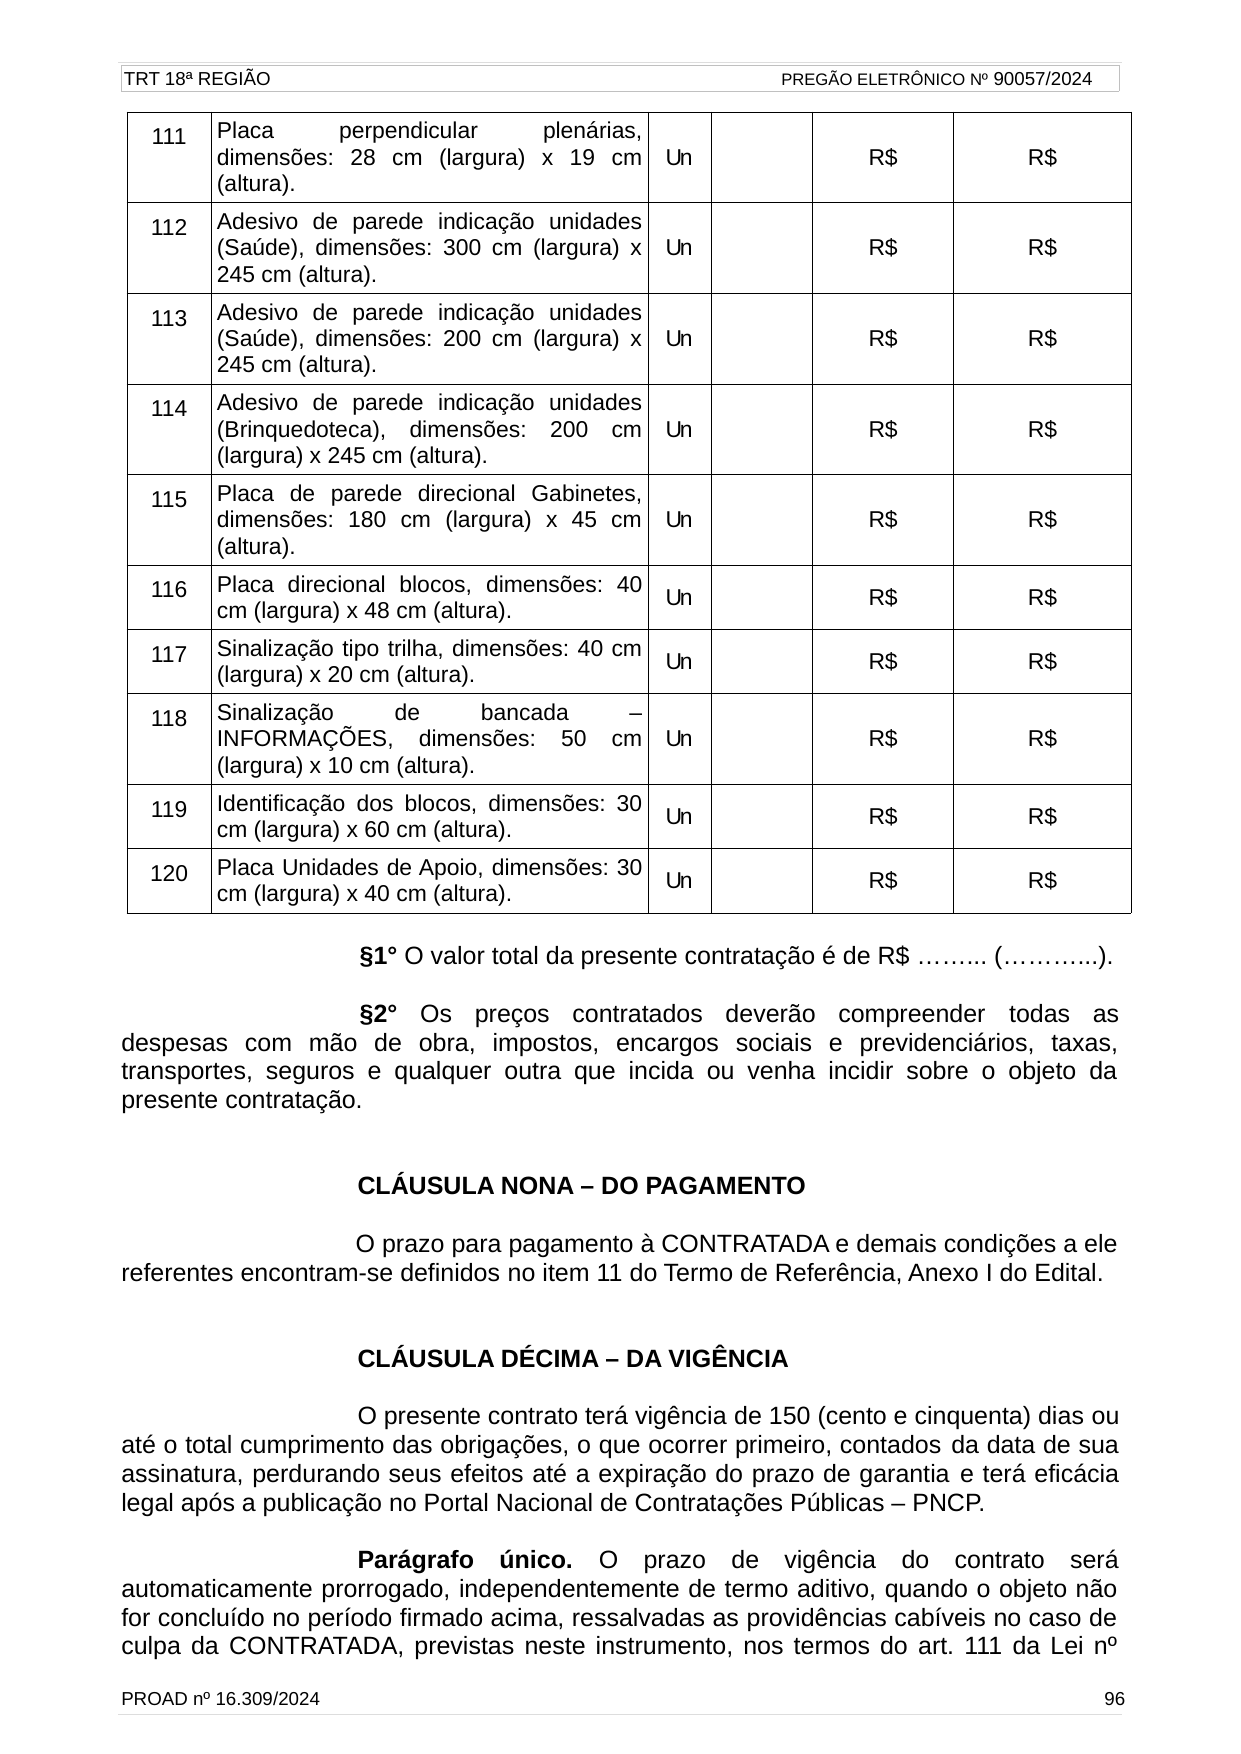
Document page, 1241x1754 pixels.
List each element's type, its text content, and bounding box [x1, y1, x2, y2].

table_cell 113 [128, 294, 211, 383]
table_cell 118 [128, 694, 211, 784]
table_cell R$ [813, 849, 953, 912]
table_cell 115 [128, 475, 211, 565]
table_cell R$ [813, 566, 953, 629]
table_cell R$ [813, 785, 953, 848]
table_cell R$ [813, 694, 953, 784]
table_cell [712, 566, 812, 629]
table_cell R$ [813, 385, 953, 474]
table_cell Placa de parede direcional Gabinetes, dimensões: 180 cm (largura) x 45 cm (altura). [212, 475, 648, 565]
text O prazo para pagamento à CONTRATADA e demais condições a ele referentes encontram-se definidos no item 11 do Termo de Referência, Anexo I do Edital. [121, 1229, 1119, 1286]
table_cell R$ [954, 630, 1131, 693]
table_cell Un [649, 113, 711, 202]
table_cell 114 [128, 385, 211, 474]
table_cell Un [649, 785, 711, 848]
text CLÁUSULA NONA – DO PAGAMENTO [121, 1171, 1119, 1200]
table_cell Un [649, 294, 711, 383]
text Parágrafo único. O prazo de vigência do contrato será automaticamente prorrogado, independentemente de termo aditivo, quando o objeto não for concluído no período firmado acima, ressalvadas as providências cabíveis no caso de culpa da CONTRATADA, previstas neste instrumento, nos termos do art. 111 da Lei nº [121, 1545, 1119, 1660]
table_cell Un [649, 385, 711, 474]
table_cell R$ [954, 475, 1131, 565]
table_cell R$ [954, 694, 1131, 784]
table_cell 120 [128, 849, 211, 912]
table_cell [712, 694, 812, 784]
table_cell 117 [128, 630, 211, 693]
table_cell Placa direcional blocos, dimensões: 40 cm (largura) x 48 cm (altura). [212, 566, 648, 629]
table_cell R$ [954, 294, 1131, 383]
table_cell R$ [813, 630, 953, 693]
table_cell Un [649, 475, 711, 565]
table_cell Placa Unidades de Apoio, dimensões: 30 cm (largura) x 40 cm (altura). [212, 849, 648, 912]
text §1° O valor total da presente contratação é de R$ ……... (………...). [121, 941, 1119, 970]
table_cell R$ [954, 203, 1131, 293]
table_cell 111 [128, 113, 211, 202]
text CLÁUSULA DÉCIMA – DA VIGÊNCIA [121, 1344, 1119, 1372]
text O presente contrato terá vigência de 150 (cento e cinquenta) dias ou até o total cumprimento das obrigações, o que ocorrer primeiro, contados da data de sua assinatura, perdurando seus efeitos até a expiração do prazo de garantia e terá eficácia legal após a publicação no Portal Nacional de Contratações Públicas – PNCP. [121, 1401, 1119, 1516]
table_cell [712, 849, 812, 912]
table_cell Un [649, 203, 711, 293]
table_cell Un [649, 566, 711, 629]
table_cell Un [649, 694, 711, 784]
table_cell Un [649, 849, 711, 912]
table_cell 112 [128, 203, 211, 293]
table_cell R$ [813, 294, 953, 383]
table_cell [712, 785, 812, 848]
table_cell R$ [954, 785, 1131, 848]
table_cell R$ [954, 113, 1131, 202]
table_cell R$ [954, 849, 1131, 912]
table_cell [712, 475, 812, 565]
table_cell R$ [813, 113, 953, 202]
table_cell Adesivo de parede indicação unidades (Saúde), dimensões: 200 cm (largura) x 245 cm (altura). [212, 294, 648, 383]
table_cell R$ [813, 475, 953, 565]
table_cell Sinalização tipo trilha, dimensões: 40 cm (largura) x 20 cm (altura). [212, 630, 648, 693]
table_cell [712, 203, 812, 293]
table_cell [712, 294, 812, 383]
table_cell 119 [128, 785, 211, 848]
table_cell Identificação dos blocos, dimensões: 30 cm (largura) x 60 cm (altura). [212, 785, 648, 848]
table_cell 116 [128, 566, 211, 629]
table_cell [712, 630, 812, 693]
table_cell Placa perpendicular plenárias, dimensões: 28 cm (largura) x 19 cm (altura). [212, 113, 648, 202]
table_cell Adesivo de parede indicação unidades (Saúde), dimensões: 300 cm (largura) x 245 cm (altura). [212, 203, 648, 293]
table_cell Un [649, 630, 711, 693]
table_cell R$ [954, 566, 1131, 629]
table_cell Adesivo de parede indicação unidades (Brinquedoteca), dimensões: 200 cm (largura) x 245 cm (altura). [212, 385, 648, 474]
text §2° Os preços contratados deverão compreender todas as despesas com mão de obra, impostos, encargos sociais e previdenciários, taxas, transportes, seguros e qualquer outra que incida ou venha incidir sobre o objeto da presente contratação. [121, 999, 1119, 1114]
table_cell Sinalização de bancada – INFORMAÇÕES, dimensões: 50 cm (largura) x 10 cm (altura). [212, 694, 648, 784]
table_cell [712, 113, 812, 202]
table_cell R$ [954, 385, 1131, 474]
table_cell R$ [813, 203, 953, 293]
table_cell [712, 385, 812, 474]
